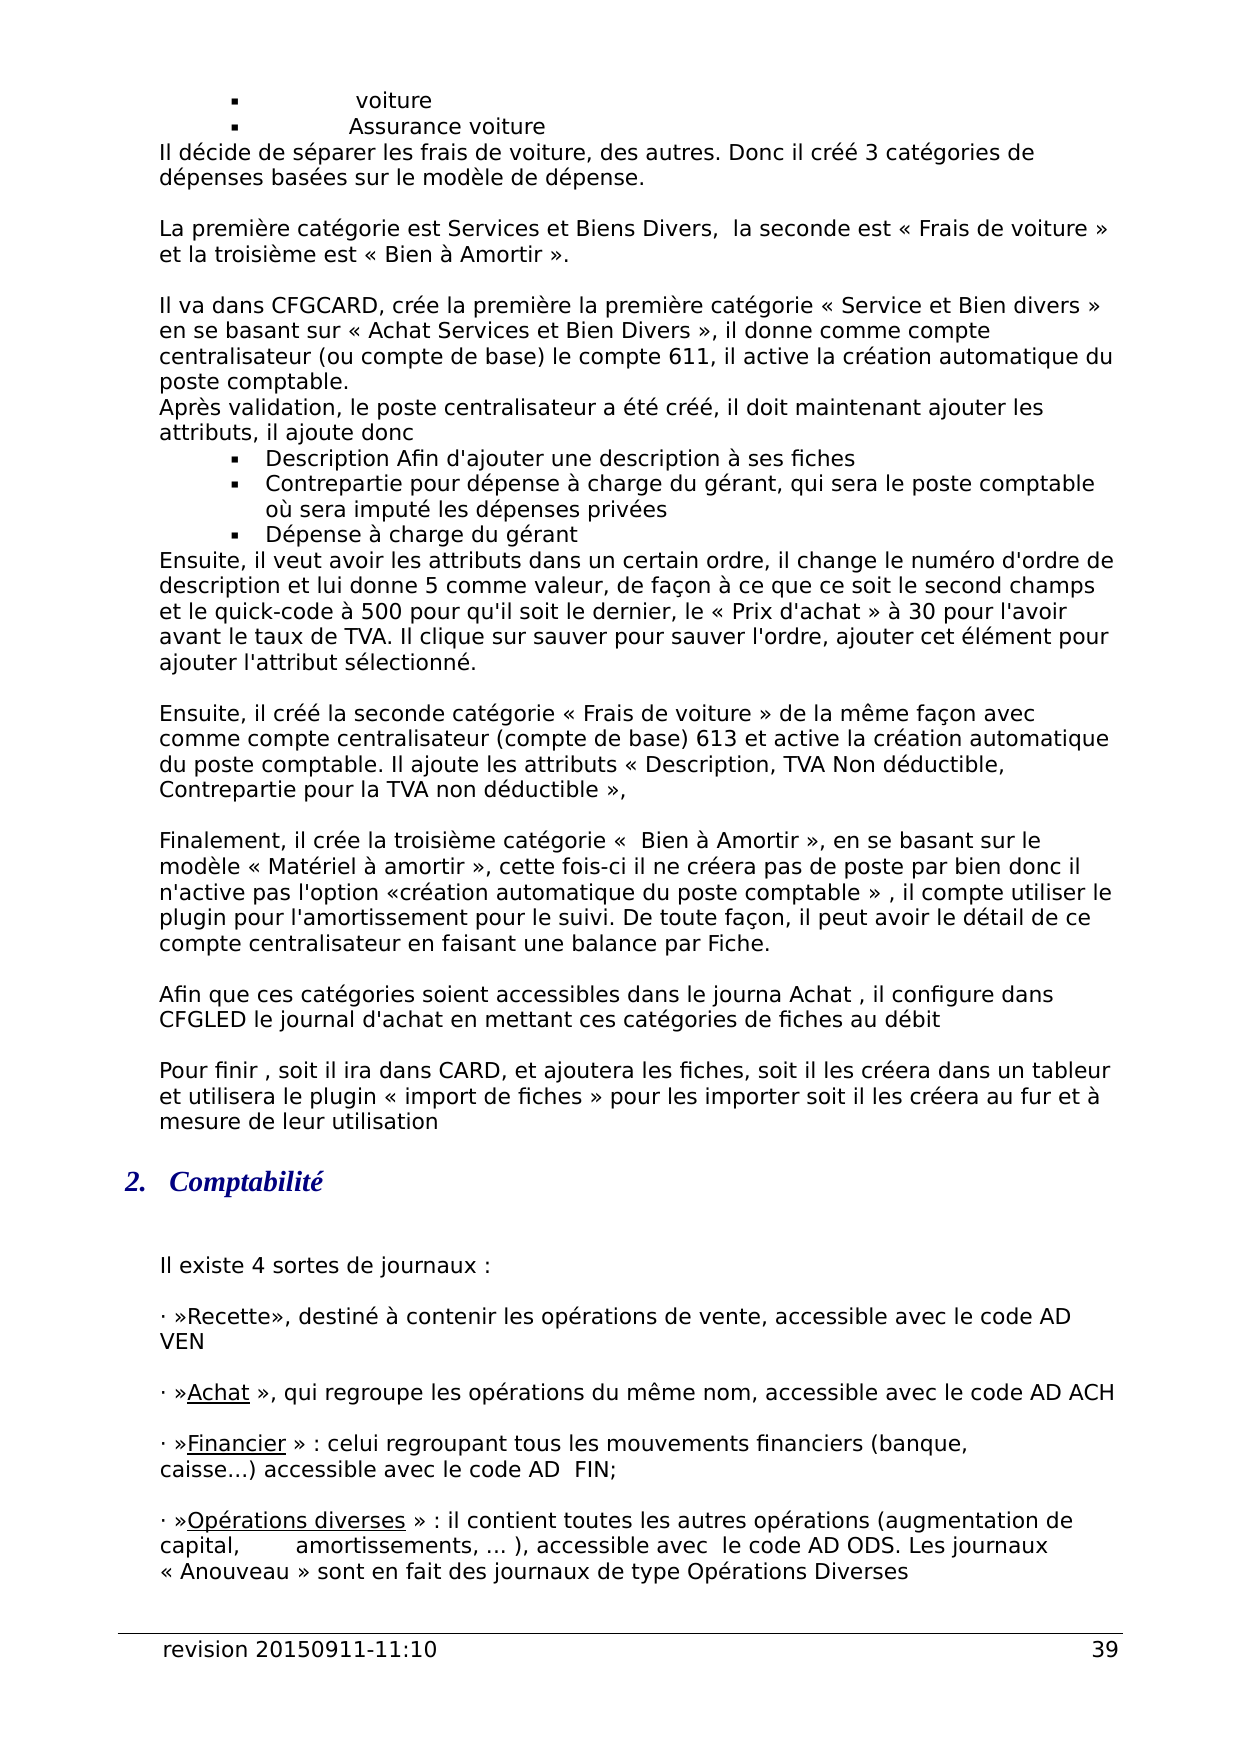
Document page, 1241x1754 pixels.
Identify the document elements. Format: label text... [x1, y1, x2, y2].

text Finalement, il crée la troisième catégorie « Bien à Amortir », en se basant sur le modèle « Matériel à amortir », cette fois-ci il ne créera pas de poste par bien donc il n'active pas l'option «création automatique du poste comptable » , il compte utiliser le plugin pour l'amortissement pour le suivi. De toute façon, il peut avoir le détail de ce compte centralisateur en faisant une balance par Fiche. [159, 829, 1123, 956]
list Assurance voiture [228, 114, 1123, 139]
list Contrepartie pour dépense à charge du gérant, qui sera le poste comptable où sera imputé les dépenses privées [228, 471, 1123, 522]
text · »Financier » : celui regroupant tous les mouvements financiers (banque, [159, 1432, 1123, 1457]
text · »Achat », qui regroupe les opérations du même nom, accessible avec le code AD ACH [159, 1381, 1123, 1406]
text Pour finir , soit il ira dans CARD, et ajoutera les fiches, soit il les créera dans un tableur et utilisera le plugin « import de fiches » pour les importer soit il les créera au fur et à mesure de leur utilisation [159, 1058, 1123, 1135]
text La première catégorie est Services et Biens Divers, la seconde est « Frais de voiture » et la troisième est « Bien à Amortir ». [159, 216, 1123, 267]
subtitle Comptabilité [117, 1164, 1123, 1198]
text Afin que ces catégories soient accessibles dans le journa Achat , il configure dans CFGLED le journal d'achat en mettant ces catégories de fiches au débit [159, 982, 1123, 1033]
text Il décide de séparer les frais de voiture, des autres. Donc il créé 3 catégories de dépenses basées sur le modèle de dépense. [159, 139, 1123, 191]
text · »Recette», destiné à contenir les opérations de vente, accessible avec le code AD VEN [159, 1304, 1123, 1355]
list Dépense à charge du gérant [228, 522, 1123, 548]
text · »Opérations diverses » : il contient toutes les autres opérations (augmentation de capital, amortissements, ... ), accessible avec le code AD ODS. Les journaux « Anouveau » sont en fait des journaux de type Opérations Diverses [159, 1508, 1123, 1585]
text Ensuite, il veut avoir les attributs dans un certain ordre, il change le numéro d'ordre de description et lui donne 5 comme valeur, de façon à ce que ce soit le second champs et le quick-code à 500 pour qu'il soit le dernier, le « Prix d'achat » à 30 pour l'avoir avant le taux de TVA. Il clique sur sauver pour sauver l'ordre, ajouter cet élément pour ajouter l'attribut sélectionné. [159, 548, 1123, 676]
text caisse...) accessible avec le code AD FIN; [159, 1457, 1123, 1483]
text Après validation, le poste centralisateur a été créé, il doit maintenant ajouter les attributs, il ajoute donc [159, 395, 1123, 446]
list voiture [228, 88, 1123, 114]
text Il va dans CFGCARD, crée la première la première catégorie « Service et Bien divers » en se basant sur « Achat Services et Bien Divers », il donne comme compte centralisateur (ou compte de base) le compte 611, il active la création automatique du poste comptable. [159, 293, 1123, 395]
list Description Afin d'ajouter une description à ses fiches [228, 446, 1123, 471]
text Il existe 4 sortes de journaux : [159, 1253, 1123, 1278]
text Ensuite, il créé la seconde catégorie « Frais de voiture » de la même façon avec comme compte centralisateur (compte de base) 613 et active la création automatique du poste comptable. Il ajoute les attributs « Description, TVA Non déductible, Contrepartie pour la TVA non déductible », [159, 701, 1123, 803]
